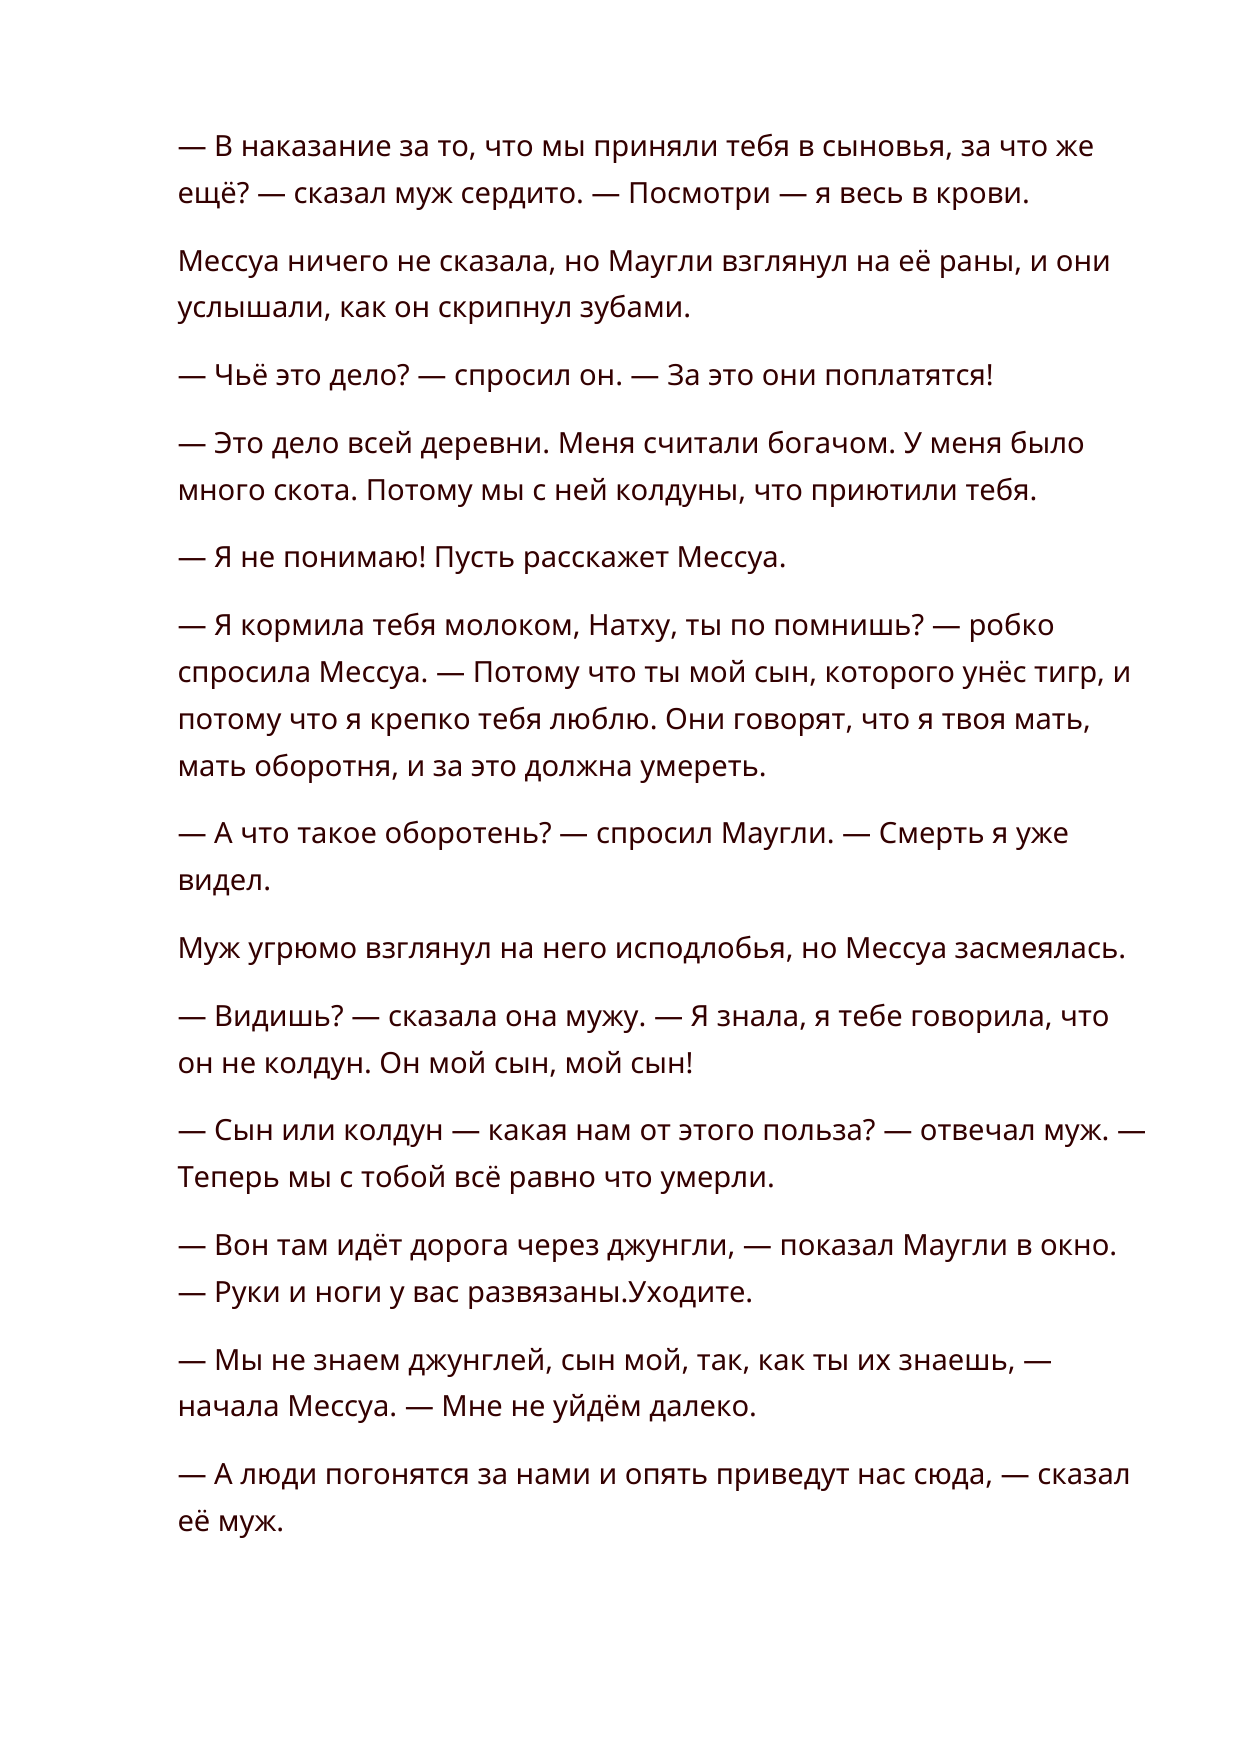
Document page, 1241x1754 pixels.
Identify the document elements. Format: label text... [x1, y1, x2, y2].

text — Видишь? — сказала она мужу. — Я знала, я тебе говорила, что он не колдун. Он мой сын, мой сын! [177, 988, 1152, 1082]
text Муж угрюмо взглянул на него исподлобья, но Мессуа засмеялась. [177, 920, 1152, 967]
text — Я не понимаю! Пусть расскажет Мессуа. [177, 529, 1152, 576]
text — Сын или колдун — какая нам от этого польза? — отвечал муж. — Теперь мы с тобой всё равно что умерли. [177, 1102, 1152, 1196]
text Мессуа ничего не сказала, но Маугли взглянул на её раны, и они услышали, как он скрипнул зубами. [177, 233, 1152, 326]
text — Я кормила тебя молоком, Натху, ты по помнишь? — робко спросила Мессуа. — Потому что ты мой сын, которого унёс тигр, и потому что я крепко тебя люблю. Они говорят, что я твоя мать, мать оборотня, и за это должна умереть. [177, 597, 1152, 785]
text — Это дело всей деревни. Меня считали богачом. У меня было много скота. Потому мы с ней колдуны, что приютили тебя. [177, 415, 1152, 509]
text — В наказание за то, что мы приняли тебя в сыновья, за что же ещё? — сказал муж сердито. — Посмотри — я весь в крови. [177, 118, 1152, 212]
text — Чьё это дело? — спросил он. — За это они поплатятся! [177, 347, 1152, 394]
text — А люди погонятся за нами и опять приведут нас сюда, — сказал её муж. [177, 1446, 1152, 1540]
text — Мы не знаем джунглей, сын мой, так, как ты их знаешь, — начала Мессуа. — Мне не уйдём далеко. [177, 1332, 1152, 1425]
text — Вон там идёт дорога через джунгли, — показал Маугли в окно. — Руки и ноги у вас развязаны.Уходите. [177, 1217, 1152, 1311]
text — А что такое оборотень? — спросил Маугли. — Смерть я уже видел. [177, 806, 1152, 899]
